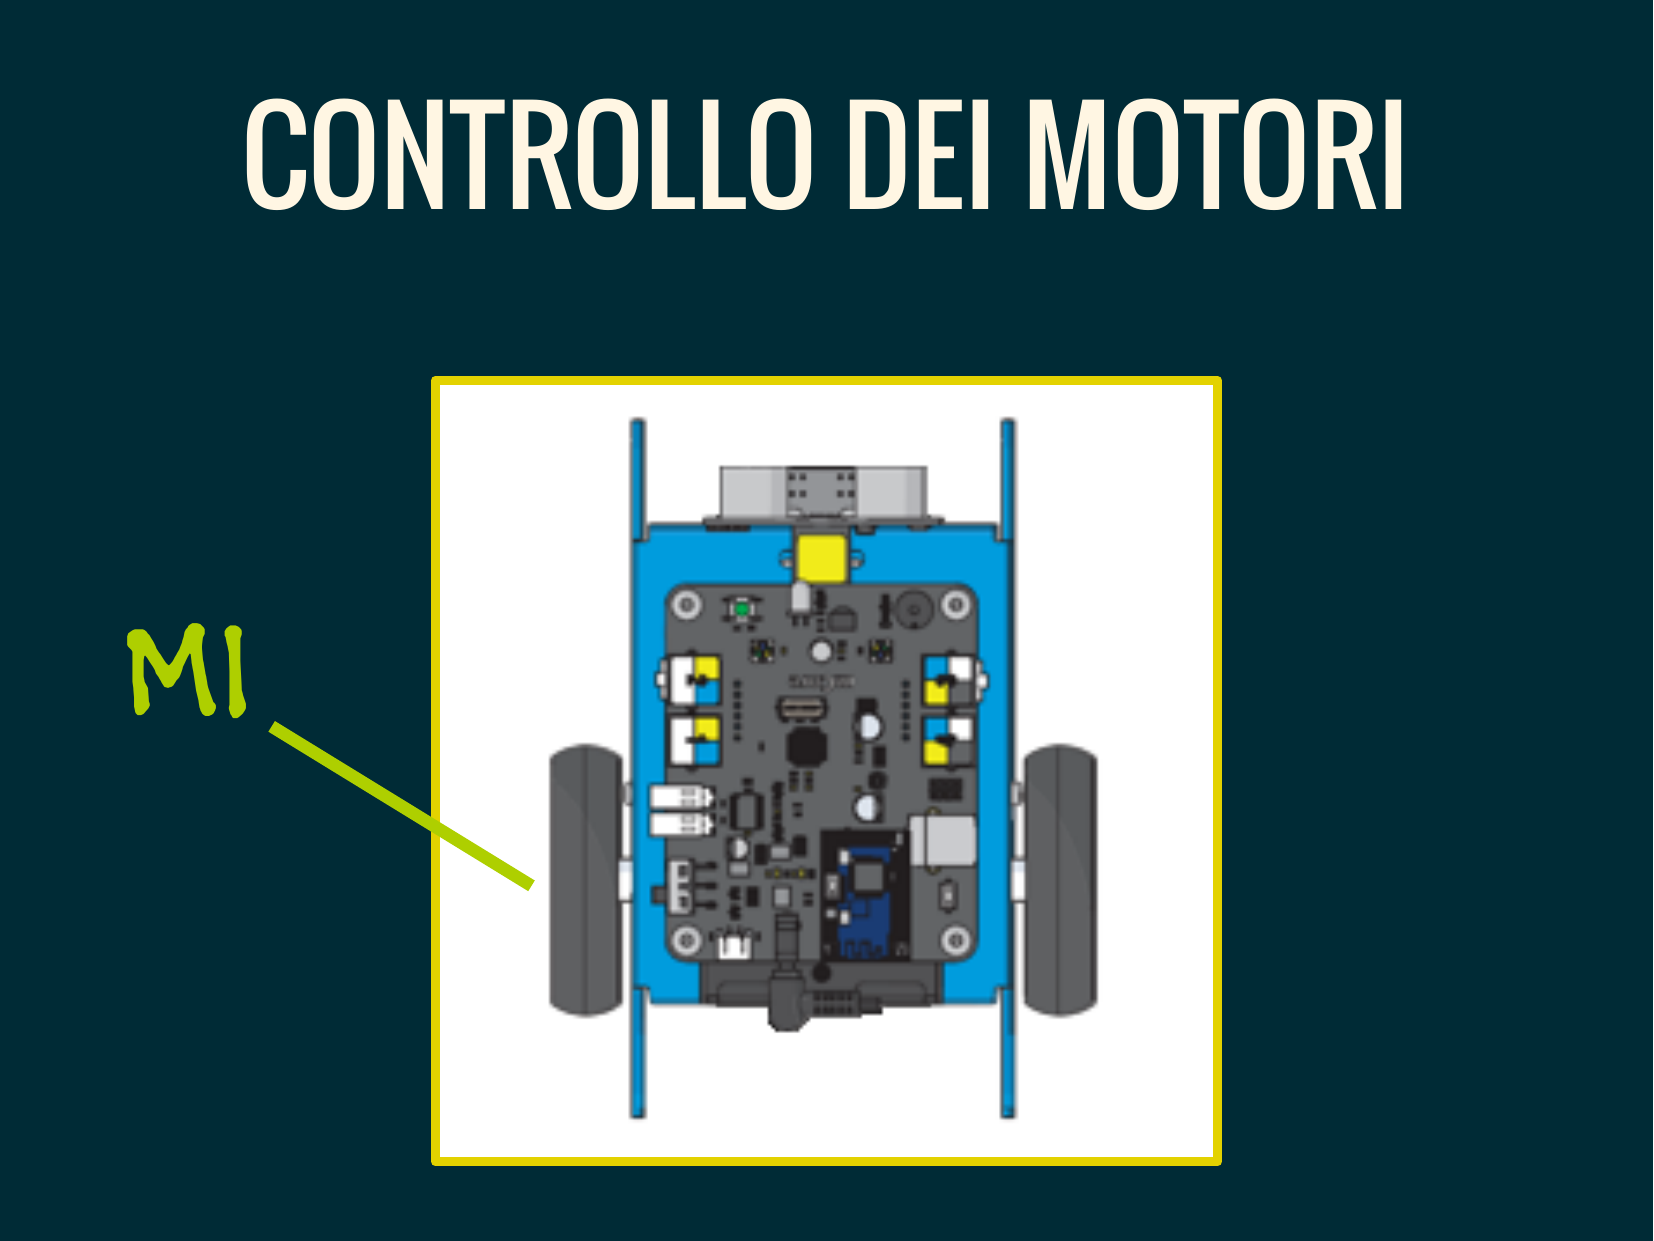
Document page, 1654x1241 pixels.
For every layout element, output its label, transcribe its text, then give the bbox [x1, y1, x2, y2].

picture [440, 384, 1213, 1158]
title Controllo dei motori [82, 49, 1571, 257]
text_box M1 [106, 578, 312, 779]
